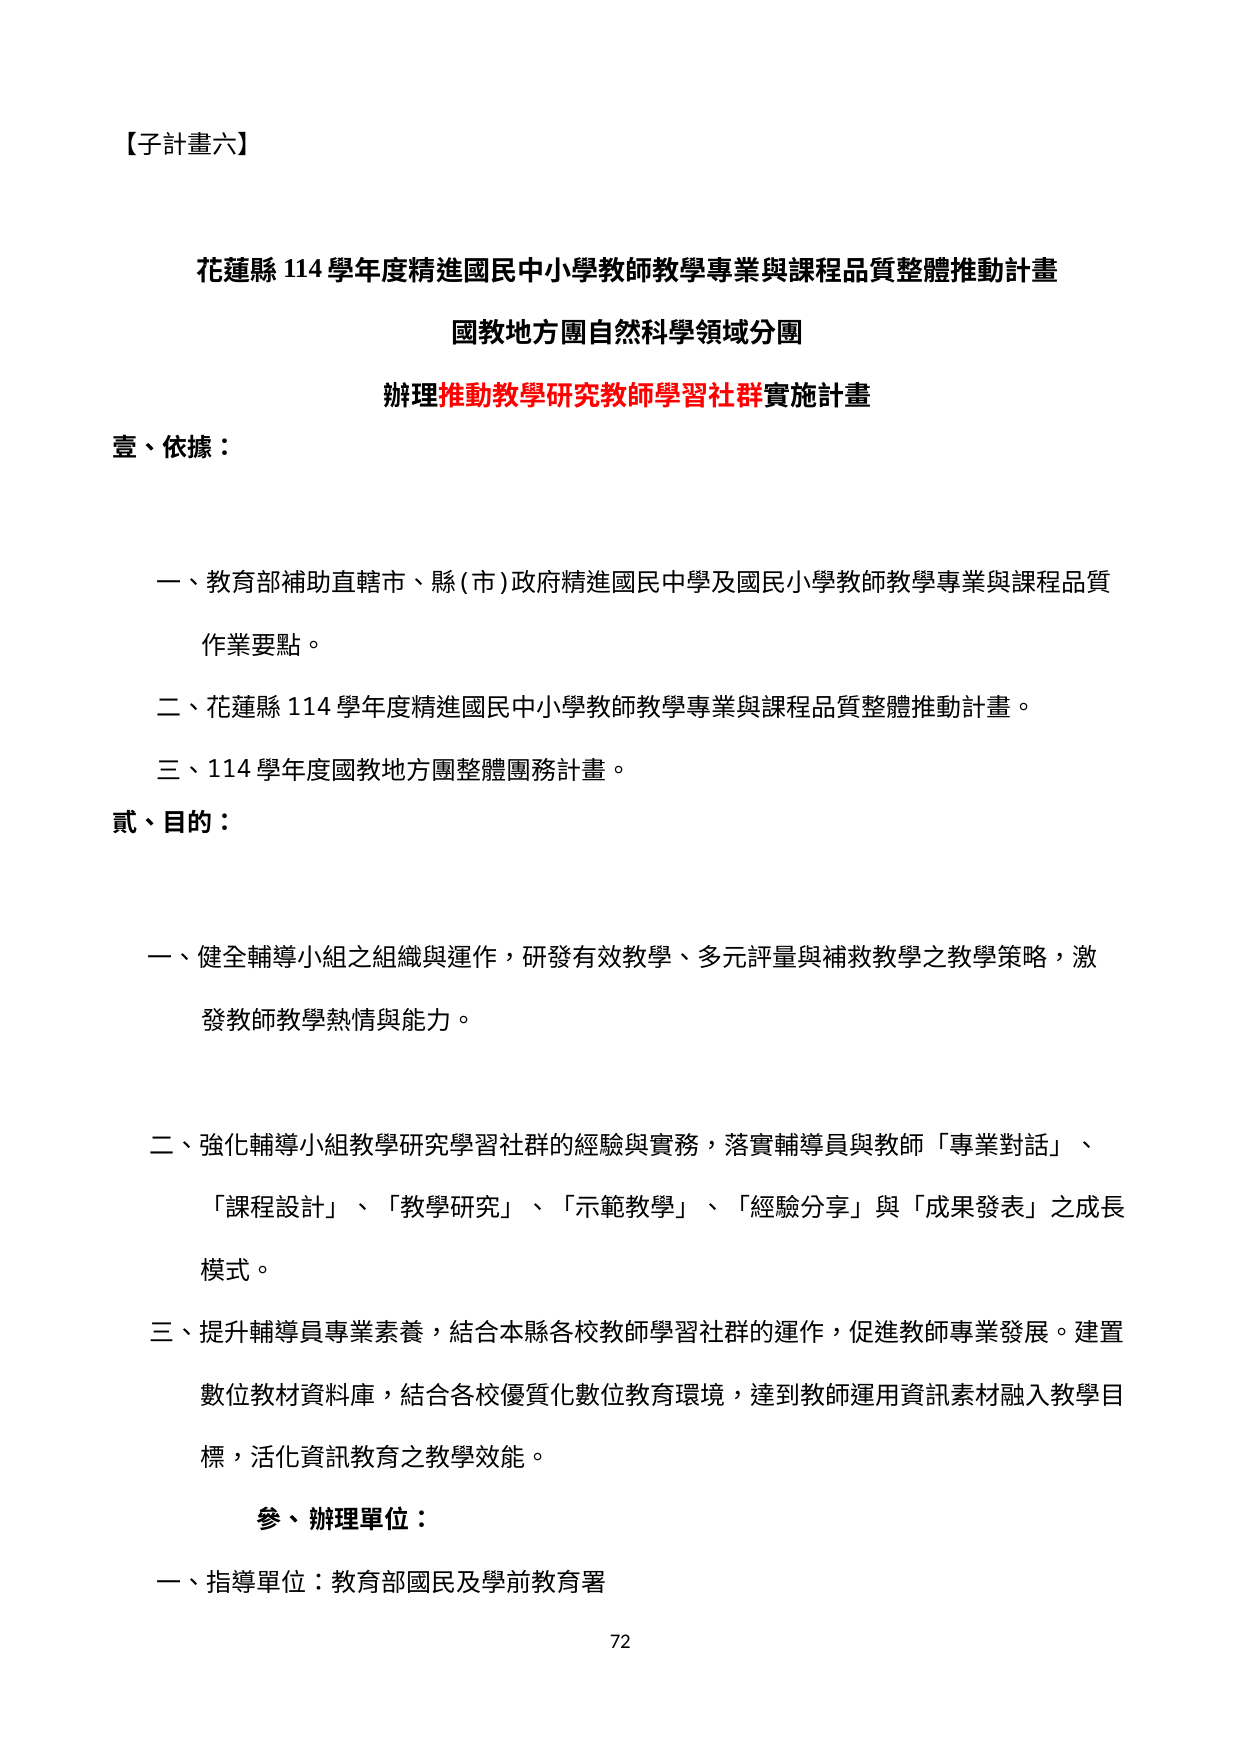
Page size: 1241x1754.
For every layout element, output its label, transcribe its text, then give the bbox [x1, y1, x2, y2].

text 貳、目的： [112, 790, 1128, 842]
text 一、指導單位：教育部國民及學前教育署 [112, 1539, 1128, 1602]
text 國教地方團自然科學領域分團 [112, 289, 1143, 352]
text 二、強化輔導小組教學研究學習社群的經驗與實務，落實輔導員與教師「專業對話」、「課程設計」、「教學研究」、「示範教學」、「經驗分享」與「成果發表」之成長模式。 [149, 1102, 1128, 1289]
list 辦理單位： [256, 1495, 1128, 1537]
text 三、提升輔導員專業素養，結合本縣各校教師學習社群的運作，促進教師專業發展。建置數位教材資料庫，結合各校優質化數位教育環境，達到教師運用資訊素材融入教學目標，活化資訊教育之教學效能。 [149, 1289, 1128, 1477]
text 辦理推動教學研究教師學習社群實施計畫 [112, 352, 1143, 414]
text 二、花蓮縣114學年度精進國民中小學教師教學專業與課程品質整體推動計畫。 [156, 664, 1128, 727]
text 花蓮縣114學年度精進國民中小學教師教學專業與課程品質整體推動計畫 [112, 227, 1143, 289]
text 壹、依據： [112, 415, 1128, 467]
text 三、114學年度國教地方團整體團務計畫。 [112, 727, 1128, 789]
text 一、教育部補助直轄市、縣(市)政府精進國民中學及國民小學教師教學專業與課程品質作業要點。 [156, 539, 1128, 664]
text 一、健全輔導小組之組織與運作，研發有效教學、多元評量與補救教學之教學策略，激發教師教學熱情與能力。 [147, 914, 1118, 1039]
text 【子計畫六】 [112, 120, 1128, 162]
